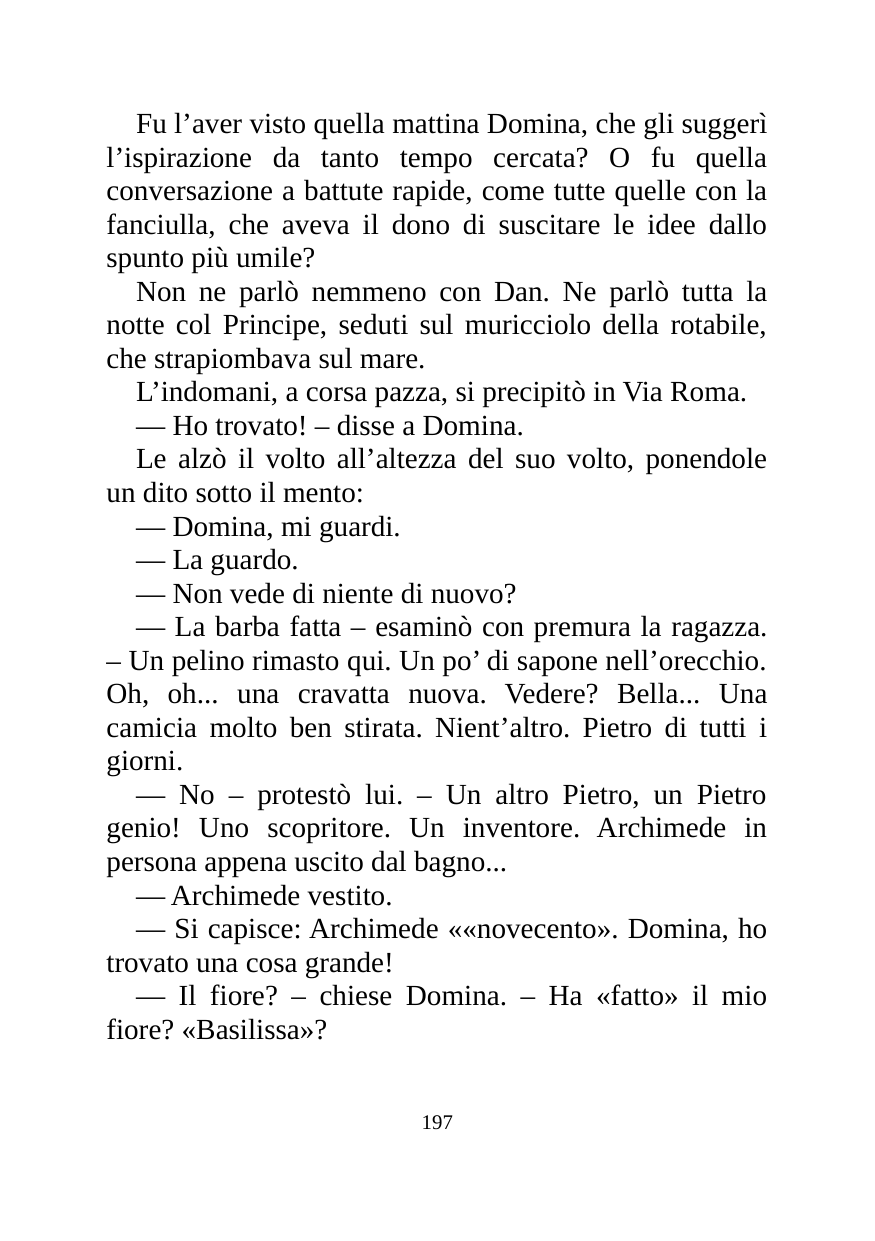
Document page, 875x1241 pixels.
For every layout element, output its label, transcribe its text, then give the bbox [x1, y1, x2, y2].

text Le alzò il volto all’altezza del suo volto, ponendole un dito sotto il mento: [106, 442, 768, 509]
text — No – protestò lui. – Un altro Pietro, un Pietro genio! Uno scopritore. Un inventore. Archimede in persona appena uscito dal bagno... [106, 777, 768, 878]
text — La barba fatta – esaminò con premura la ragazza. – Un pelino rimasto qui. Un po’ di sapone nell’orecchio. Oh, oh... una cravatta nuova. Vedere? Bella... Una camicia molto ben stirata. Nient’altro. Pietro di tutti i giorni. [106, 609, 768, 777]
text L’indomani, a corsa pazza, si precipitò in Via Roma. [106, 374, 768, 408]
text — Ho trovato! – disse a Domina. [106, 408, 768, 442]
text — La guardo. [106, 542, 768, 576]
text — Il fiore? – chiese Domina. – Ha «fatto» il mio fiore? «Basilissa»? [106, 978, 768, 1045]
text — Si capisce: Archimede ««novecento». Domina, ho trovato una cosa grande! [106, 911, 768, 978]
text — Non vede di niente di nuovo? [106, 576, 768, 609]
text Fu l’aver visto quella mattina Domina, che gli suggerì l’ispirazione da tanto tempo cercata? O fu quella conversazione a battute rapide, come tutte quelle con la fanciulla, che aveva il dono di suscitare le idee dallo spunto più umile? [106, 106, 768, 274]
text — Archimede vestito. [106, 878, 768, 911]
text Non ne parlò nemmeno con Dan. Ne parlò tutta la notte col Principe, seduti sul muricciolo della rotabile, che strapiombava sul mare. [106, 274, 768, 374]
text — Domina, mi guardi. [106, 509, 768, 542]
